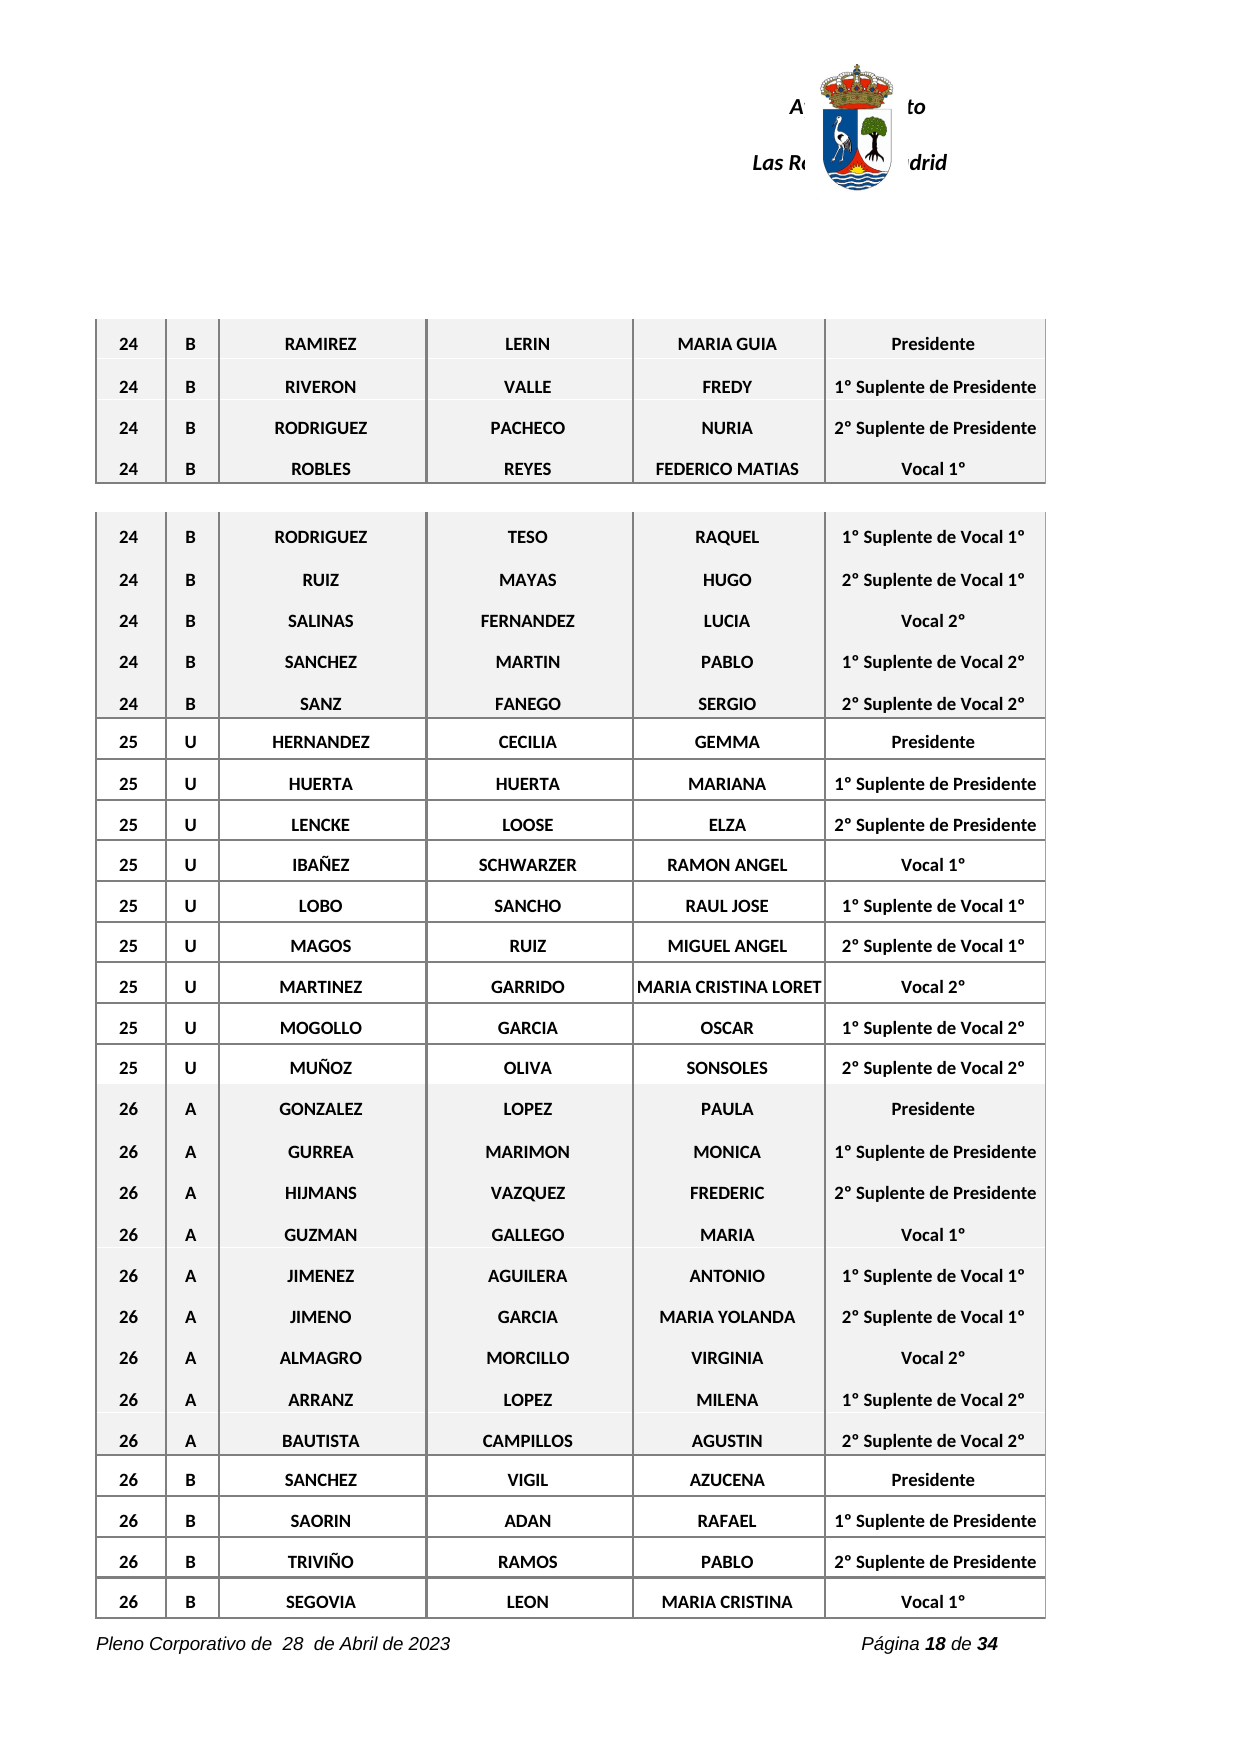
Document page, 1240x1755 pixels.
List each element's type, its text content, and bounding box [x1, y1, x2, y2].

table_cell FERNANDEZ [428, 598, 632, 634]
table_cell GUZMAN [220, 1211, 425, 1247]
table_cell 1º Suplente de Presidente [826, 1128, 1045, 1165]
table_cell LOBO [220, 882, 425, 921]
table_cell MONICA [634, 1128, 824, 1165]
table_header 24 [97, 513, 165, 552]
table_cell MARTIN [428, 639, 632, 675]
table_cell 2º Suplente de Vocal 1º [826, 1293, 1045, 1330]
table_cell 25 [97, 719, 165, 758]
table_cell B [167, 404, 218, 441]
table_cell Vocal 1º [826, 445, 1045, 482]
table_cell 26 [97, 1376, 165, 1412]
table_cell RAUL JOSE [634, 882, 824, 921]
table_cell Vocal 2º [826, 598, 1045, 634]
table_cell 24 [97, 556, 165, 593]
table_cell CECILIA [428, 719, 632, 758]
table_cell 2º Suplente de Presidente [826, 801, 1045, 839]
table_cell AZUCENA [634, 1456, 824, 1495]
table_cell Vocal 2º [826, 1335, 1045, 1371]
table_cell 24 [97, 680, 165, 717]
table_cell 1º Suplente de Presidente [826, 1497, 1045, 1536]
table_cell FANEGO [428, 680, 632, 717]
table_cell VALLE [428, 363, 632, 399]
table_cell 26 [97, 1497, 165, 1536]
table_cell AGUILERA [428, 1252, 632, 1289]
table_cell 25 [97, 882, 165, 921]
table_cell B [167, 639, 218, 675]
table_cell SEGOVIA [220, 1579, 425, 1617]
table_cell JIMENEZ [220, 1252, 425, 1289]
table_cell B [167, 1456, 218, 1495]
table_cell Presidente [826, 1086, 1045, 1124]
table_cell LENCKE [220, 801, 425, 839]
table_cell GARRIDO [428, 963, 632, 1002]
table_cell MAGOS [220, 923, 425, 961]
table_cell MARIMON [428, 1128, 632, 1165]
table_cell U [167, 923, 218, 961]
table_cell FEDERICO MATIAS [634, 445, 824, 482]
table_cell SCHWARZER [428, 841, 632, 880]
table_cell A [167, 1128, 218, 1165]
table_cell 26 [97, 1335, 165, 1371]
table_cell GONZALEZ [220, 1086, 425, 1124]
table_cell 26 [97, 1456, 165, 1495]
table_cell MARIANA [634, 760, 824, 799]
table_header 1º Suplente de Vocal 1º [826, 513, 1045, 552]
table_cell SONSOLES [634, 1045, 824, 1084]
table_cell 26 [97, 1086, 165, 1124]
table_cell PABLO [634, 1538, 824, 1576]
table_cell VAZQUEZ [428, 1170, 632, 1206]
table_cell VIRGINIA [634, 1335, 824, 1371]
table_cell 25 [97, 841, 165, 880]
table_cell PACHECO [428, 404, 632, 441]
table_cell Vocal 1º [826, 841, 1045, 880]
table_cell LUCIA [634, 598, 824, 634]
table_cell U [167, 801, 218, 839]
table_cell 2º Suplente de Presidente [826, 1170, 1045, 1206]
table_cell LOOSE [428, 801, 632, 839]
table_cell A [167, 1086, 218, 1124]
table_cell A [167, 1170, 218, 1206]
table_cell GURREA [220, 1128, 425, 1165]
table_cell A [167, 1335, 218, 1371]
table_cell RAMOS [428, 1538, 632, 1576]
table_cell 1º Suplente de Vocal 2º [826, 1376, 1045, 1412]
table_cell 26 [97, 1293, 165, 1330]
table_cell U [167, 1004, 218, 1042]
table_cell 2º Suplente de Vocal 2º [826, 1417, 1045, 1454]
table_cell MARTINEZ [220, 963, 425, 1002]
table_cell 24 [97, 363, 165, 399]
table_cell PAULA [634, 1086, 824, 1124]
table_cell 26 [97, 1128, 165, 1165]
table_cell U [167, 963, 218, 1002]
table_cell Vocal 1º [826, 1211, 1045, 1247]
table_cell LERIN [428, 320, 632, 358]
table_cell TRIVIÑO [220, 1538, 425, 1576]
table_cell VIGIL [428, 1456, 632, 1495]
table_cell B [167, 445, 218, 482]
table_cell ARRANZ [220, 1376, 425, 1412]
table_cell NURIA [634, 404, 824, 441]
table_cell 1º Suplente de Presidente [826, 760, 1045, 799]
table_cell SANCHEZ [220, 639, 425, 675]
table_cell MAYAS [428, 556, 632, 593]
table_cell Vocal 2º [826, 963, 1045, 1002]
table_cell ADAN [428, 1497, 632, 1536]
table_cell 2º Suplente de Presidente [826, 1538, 1045, 1576]
table_cell 1º Suplente de Vocal 2º [826, 639, 1045, 675]
table_cell JIMENO [220, 1293, 425, 1330]
table_header RAQUEL [634, 513, 824, 552]
table_cell 2º Suplente de Vocal 2º [826, 680, 1045, 717]
table_cell BAUTISTA [220, 1417, 425, 1454]
table_cell U [167, 760, 218, 799]
table_cell RAFAEL [634, 1497, 824, 1536]
table_cell OSCAR [634, 1004, 824, 1042]
table_cell 25 [97, 1004, 165, 1042]
table_cell MILENA [634, 1376, 824, 1412]
table_cell U [167, 719, 218, 758]
table_cell 1º Suplente de Vocal 1º [826, 1252, 1045, 1289]
table_cell B [167, 598, 218, 634]
table_cell HUERTA [220, 760, 425, 799]
table_cell IBAÑEZ [220, 841, 425, 880]
table_cell RAMIREZ [220, 320, 425, 358]
table_cell 2º Suplente de Vocal 2º [826, 1045, 1045, 1084]
table_cell LOPEZ [428, 1086, 632, 1124]
table_cell A [167, 1417, 218, 1454]
table_cell LEON [428, 1579, 632, 1617]
table_cell 1º Suplente de Presidente [826, 363, 1045, 399]
table_cell Presidente [826, 719, 1045, 758]
table_cell RIVERON [220, 363, 425, 399]
table_cell 25 [97, 923, 165, 961]
table_cell Presidente [826, 320, 1045, 358]
table_cell A [167, 1252, 218, 1289]
table_cell 24 [97, 404, 165, 441]
table_cell SANCHO [428, 882, 632, 921]
table_cell REYES [428, 445, 632, 482]
table_cell CAMPILLOS [428, 1417, 632, 1454]
table_cell 26 [97, 1211, 165, 1247]
table_cell U [167, 1045, 218, 1084]
table_cell GALLEGO [428, 1211, 632, 1247]
table_cell LOPEZ [428, 1376, 632, 1412]
table_cell PABLO [634, 639, 824, 675]
table_cell RUIZ [428, 923, 632, 961]
table_cell SAORIN [220, 1497, 425, 1536]
table_cell RUIZ [220, 556, 425, 593]
table_cell 25 [97, 801, 165, 839]
table_cell MOGOLLO [220, 1004, 425, 1042]
table_cell RODRIGUEZ [220, 404, 425, 441]
table_cell U [167, 882, 218, 921]
table_cell MARIA GUIA [634, 320, 824, 358]
table_cell ELZA [634, 801, 824, 839]
table_cell ANTONIO [634, 1252, 824, 1289]
table_cell 24 [97, 320, 165, 358]
table_cell MARIA CRISTINA LORET [634, 963, 824, 1002]
table_cell GARCIA [428, 1004, 632, 1042]
table_cell 2º Suplente de Vocal 1º [826, 923, 1045, 961]
table_cell GEMMA [634, 719, 824, 758]
table_cell B [167, 1579, 218, 1617]
table_cell 1º Suplente de Vocal 2º [826, 1004, 1045, 1042]
table_cell ALMAGRO [220, 1335, 425, 1371]
table_cell HUGO [634, 556, 824, 593]
table_cell A [167, 1293, 218, 1330]
table_cell MIGUEL ANGEL [634, 923, 824, 961]
table_header RODRIGUEZ [220, 513, 425, 552]
table_cell RAMON ANGEL [634, 841, 824, 880]
table_cell FREDERIC [634, 1170, 824, 1206]
table_cell HIJMANS [220, 1170, 425, 1206]
table_cell B [167, 320, 218, 358]
table_cell A [167, 1211, 218, 1247]
table_cell HERNANDEZ [220, 719, 425, 758]
table_cell B [167, 680, 218, 717]
table_cell 24 [97, 445, 165, 482]
table_cell 24 [97, 598, 165, 634]
table_cell 25 [97, 760, 165, 799]
table_cell MARIA YOLANDA [634, 1293, 824, 1330]
table_cell HUERTA [428, 760, 632, 799]
table_cell U [167, 841, 218, 880]
table_cell 26 [97, 1417, 165, 1454]
table_cell MUÑOZ [220, 1045, 425, 1084]
table_cell ROBLES [220, 445, 425, 482]
table_cell 25 [97, 1045, 165, 1084]
table_cell AGUSTIN [634, 1417, 824, 1454]
table_cell B [167, 363, 218, 399]
table_cell MARIA CRISTINA [634, 1579, 824, 1617]
table_cell 26 [97, 1252, 165, 1289]
table_cell A [167, 1376, 218, 1412]
table_cell B [167, 556, 218, 593]
table_cell 2º Suplente de Presidente [826, 404, 1045, 441]
table_cell 26 [97, 1579, 165, 1617]
table_cell GARCIA [428, 1293, 632, 1330]
table_cell Vocal 1º [826, 1579, 1045, 1617]
table_cell FREDY [634, 363, 824, 399]
table_cell MORCILLO [428, 1335, 632, 1371]
table_cell SANCHEZ [220, 1456, 425, 1495]
table_cell OLIVA [428, 1045, 632, 1084]
table_cell 2º Suplente de Vocal 1º [826, 556, 1045, 593]
table_cell B [167, 1497, 218, 1536]
table_header B [167, 513, 218, 552]
table_cell SERGIO [634, 680, 824, 717]
table_cell 1º Suplente de Vocal 1º [826, 882, 1045, 921]
table_cell Presidente [826, 1456, 1045, 1495]
table_cell MARIA [634, 1211, 824, 1247]
table_cell 24 [97, 639, 165, 675]
table_cell 26 [97, 1170, 165, 1206]
table_header TESO [428, 513, 632, 552]
table_cell 25 [97, 963, 165, 1002]
table_cell SALINAS [220, 598, 425, 634]
table_cell B [167, 1538, 218, 1576]
table_cell SANZ [220, 680, 425, 717]
table_cell 26 [97, 1538, 165, 1576]
